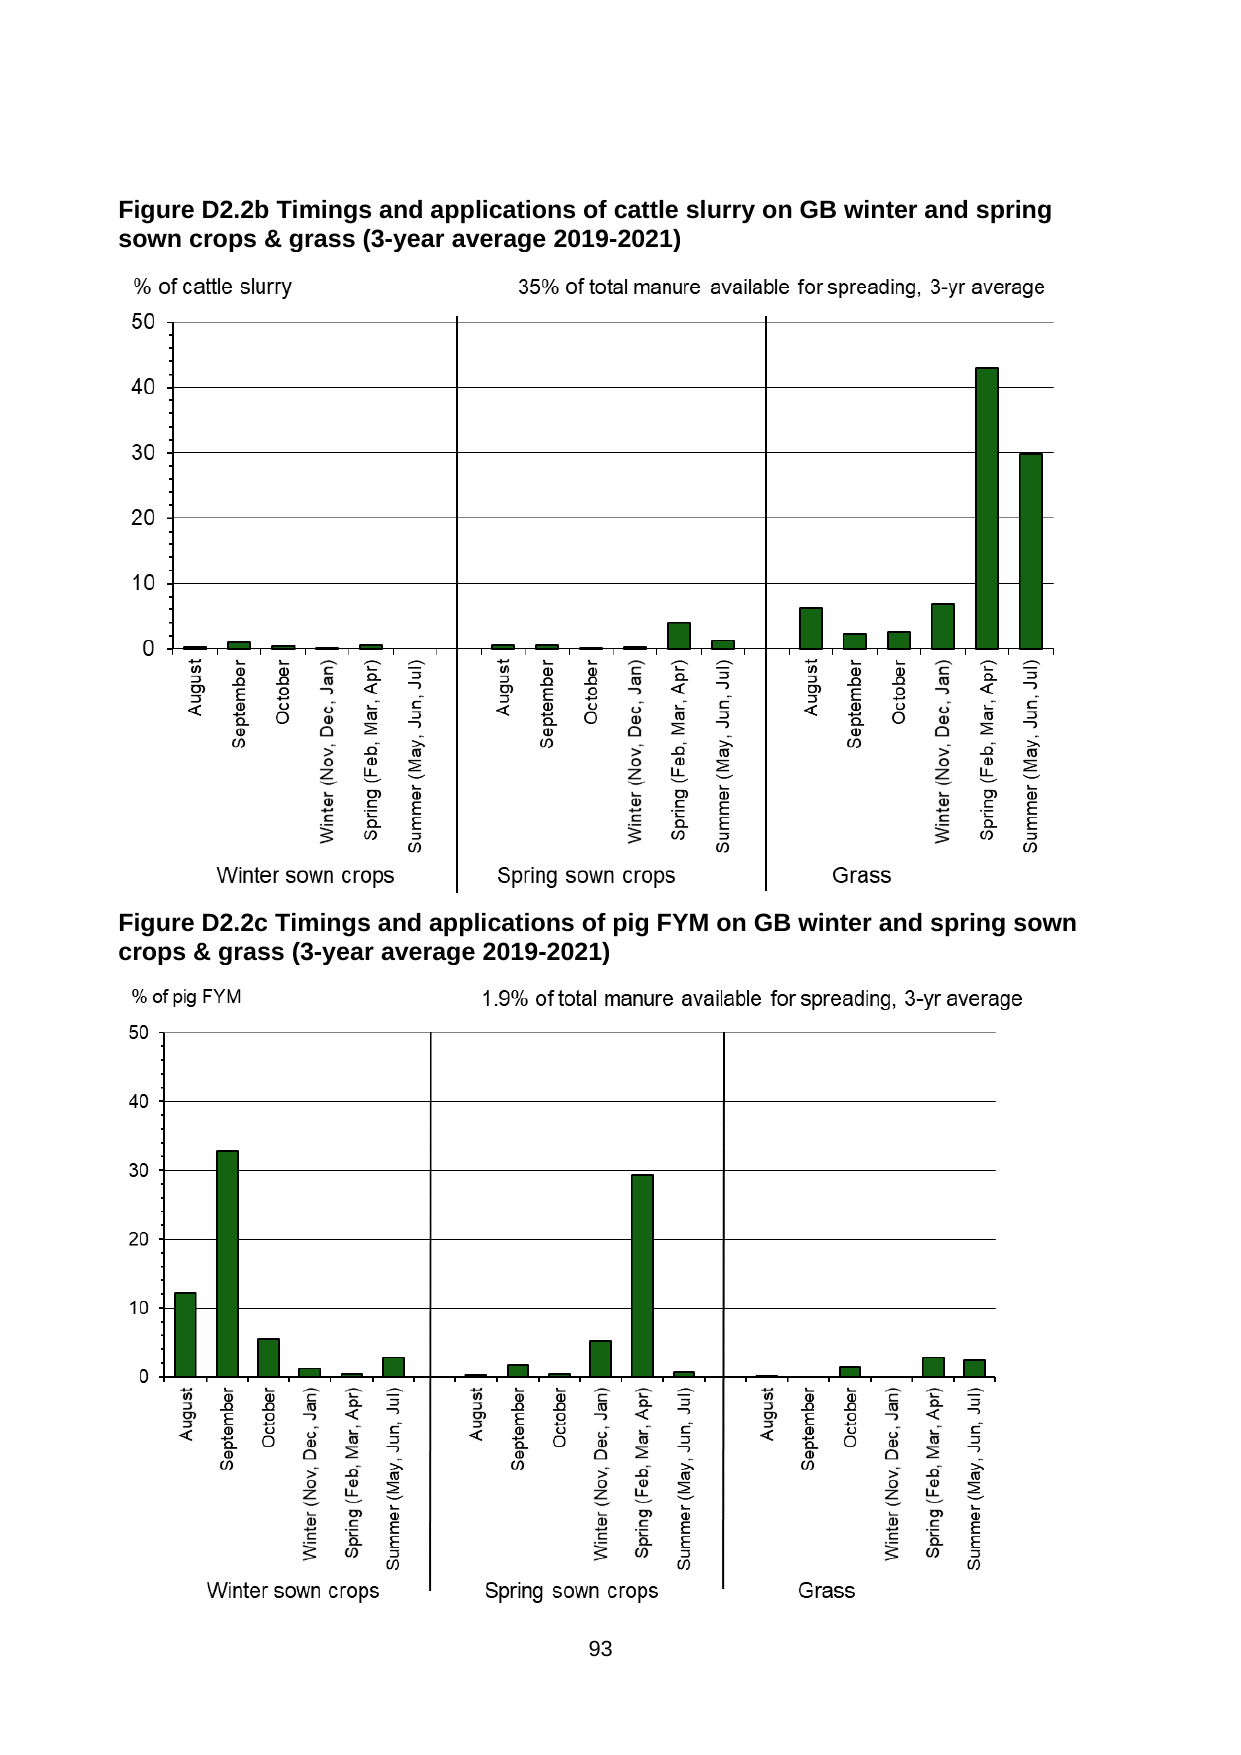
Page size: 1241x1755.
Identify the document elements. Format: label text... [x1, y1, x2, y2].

subtitle Figure D2.2c Timings and applications of pig FYM on GB winter and spring sown crops & grass (3-year average 2019‑2021) [118, 908, 1122, 965]
subtitle Figure D2.2b Timings and applications of cattle slurry on GB winter and spring sown crops & grass (3-year average 2019‑2021) [118, 195, 1122, 252]
